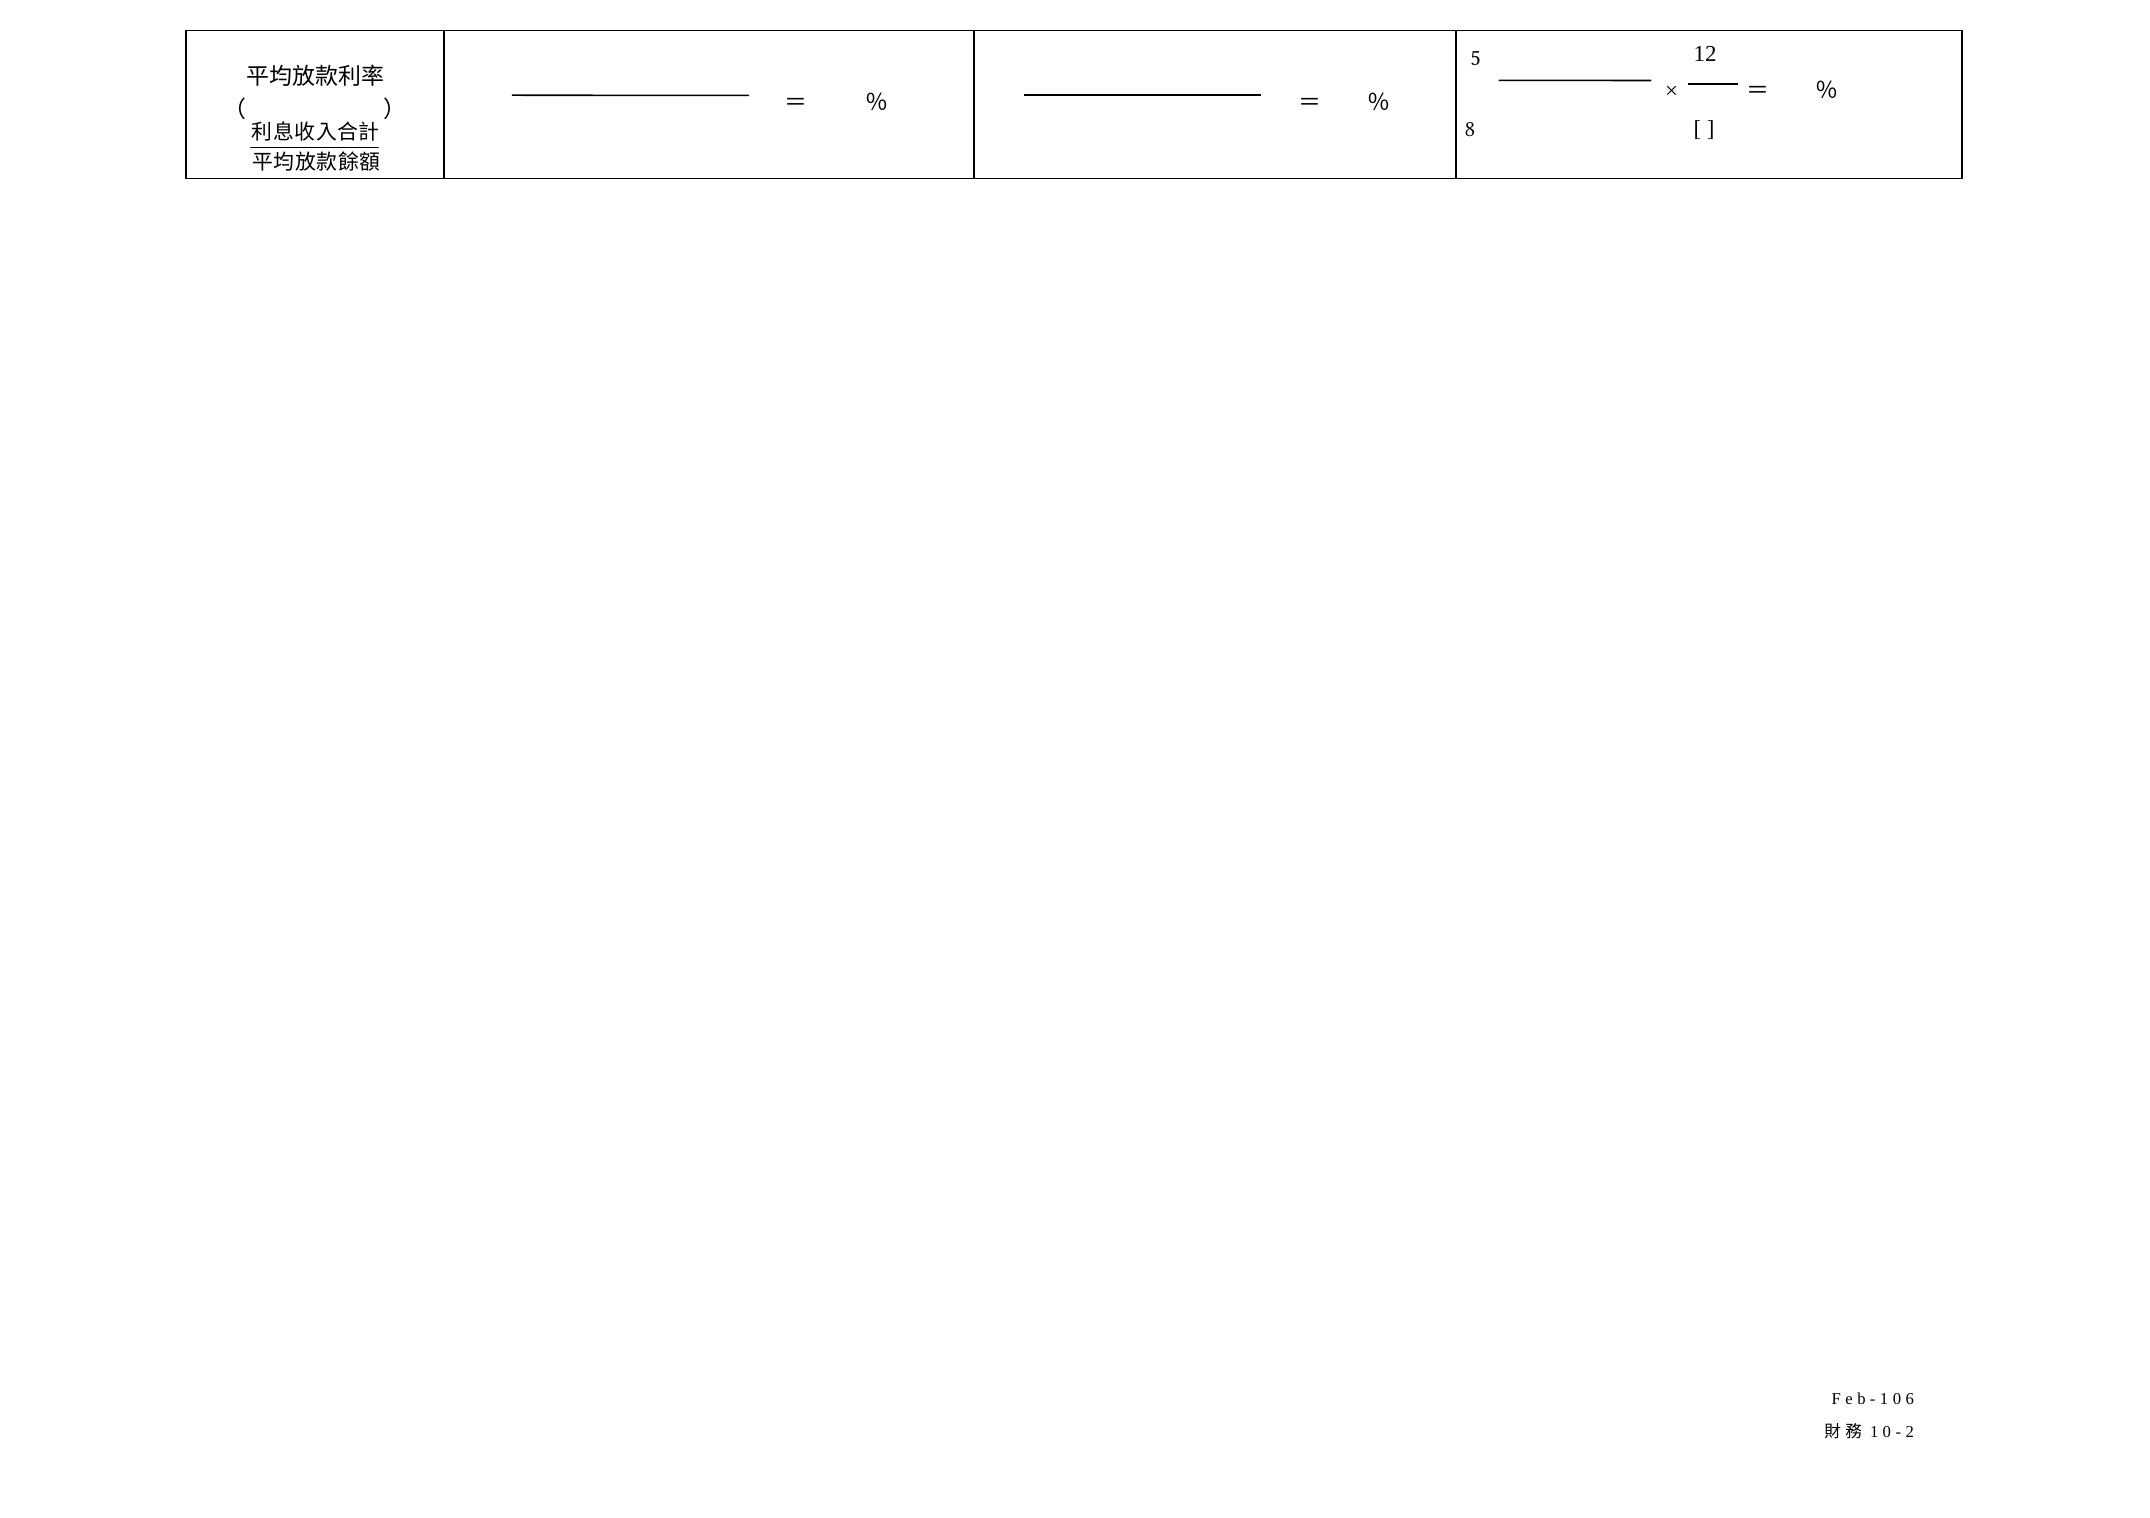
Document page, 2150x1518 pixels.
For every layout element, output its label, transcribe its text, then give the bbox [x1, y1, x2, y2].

table_cell 平均放款利率 （） [187, 31, 443, 177]
table_cell  12 × ＝ ％  [ ] [1457, 31, 1961, 177]
table_cell ＝ ％ [975, 31, 1455, 177]
table_cell ＝ ％ [445, 31, 973, 177]
